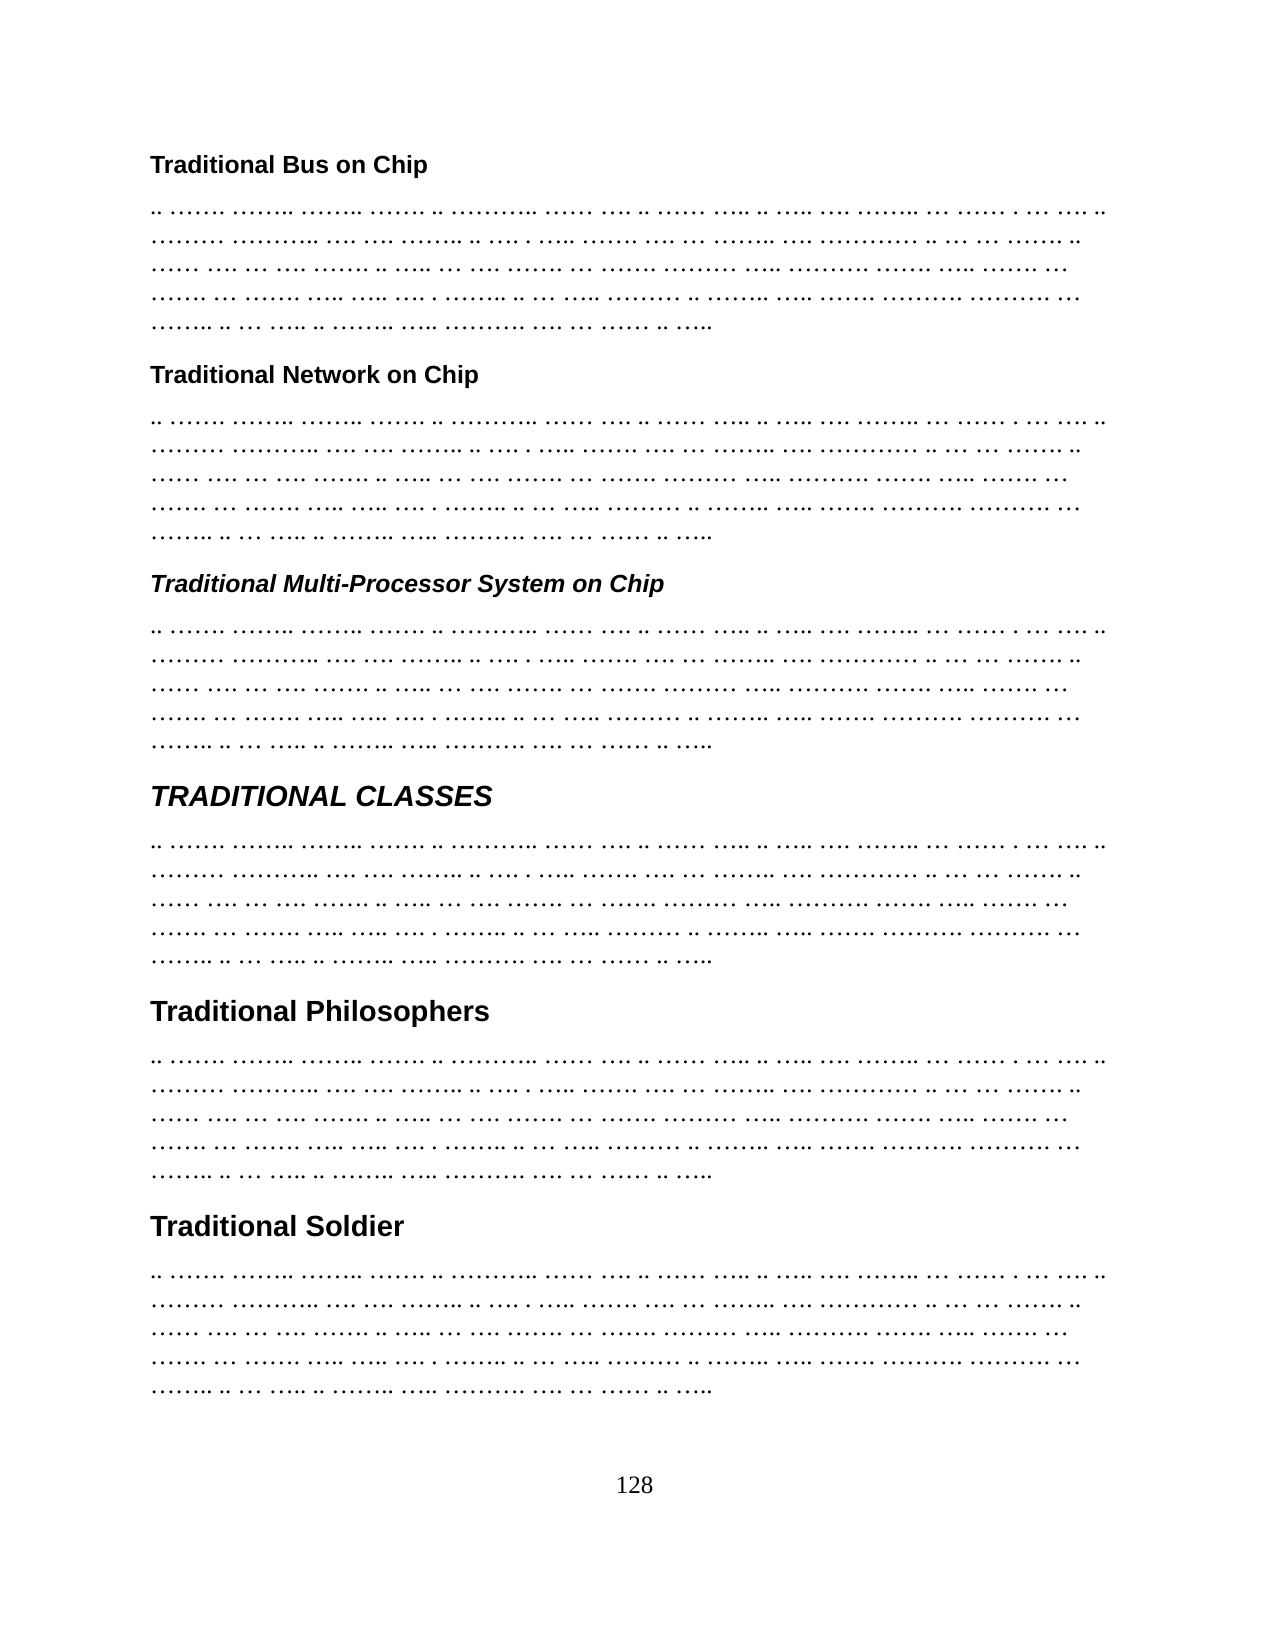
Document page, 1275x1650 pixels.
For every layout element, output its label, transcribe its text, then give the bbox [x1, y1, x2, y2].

subtitle Traditional Network on Chip [150, 360, 1125, 388]
text .. ……. …….. …….. ……. .. ……….. …… …. .. …… ….. .. ….. …. …….. … …… . … …. .. ……… ……….. …. …. …….. .. …. . ….. ……. …. … …….. …. ………… .. … … ……. .. …… …. … …. ……. .. ….. … …. ……. … ……. ……… ….. ………. ……. ….. ……. … ……. … ……. ….. ….. …. . …….. .. … ….. ……… .. …….. ….. ……. ………. ………. … …….. .. … ….. .. …….. ….. ………. …. … …… .. ….. [150, 1040, 1125, 1184]
subtitle Traditional Multi-Processor System on Chip [150, 569, 1125, 598]
text .. ……. …….. …….. ……. .. ……….. …… …. .. …… ….. .. ….. …. …….. … …… . … …. .. ……… ……….. …. …. …….. .. …. . ….. ……. …. … …….. …. ………… .. … … ……. .. …… …. … …. ……. .. ….. … …. ……. … ……. ……… ….. ………. ……. ….. ……. … ……. … ……. ….. ….. …. . …….. .. … ….. ……… .. …….. ….. ……. ………. ………. … …….. .. … ….. .. …….. ….. ………. …. … …… .. ….. [150, 611, 1125, 754]
subtitle Traditional Bus on Chip [150, 150, 1125, 178]
text .. ……. …….. …….. ……. .. ……….. …… …. .. …… ….. .. ….. …. …….. … …… . … …. .. ……… ……….. …. …. …….. .. …. . ….. ……. …. … …….. …. ………… .. … … ……. .. …… …. … …. ……. .. ….. … …. ……. … ……. ……… ….. ………. ……. ….. ……. … ……. … ……. ….. ….. …. . …….. .. … ….. ……… .. …….. ….. ……. ………. ………. … …….. .. … ….. .. …….. ….. ………. …. … …… .. ….. [150, 191, 1125, 335]
subtitle TRADITIONAL CLASSES [150, 779, 1125, 813]
subtitle Traditional Soldier [150, 1209, 1125, 1242]
text .. ……. …….. …….. ……. .. ……….. …… …. .. …… ….. .. ….. …. …….. … …… . … …. .. ……… ……….. …. …. …….. .. …. . ….. ……. …. … …….. …. ………… .. … … ……. .. …… …. … …. ……. .. ….. … …. ……. … ……. ……… ….. ………. ……. ….. ……. … ……. … ……. ….. ….. …. . …….. .. … ….. ……… .. …….. ….. ……. ………. ………. … …….. .. … ….. .. …….. ….. ………. …. … …… .. ….. [150, 1255, 1125, 1399]
text .. ……. …….. …….. ……. .. ……….. …… …. .. …… ….. .. ….. …. …….. … …… . … …. .. ……… ……….. …. …. …….. .. …. . ….. ……. …. … …….. …. ………… .. … … ……. .. …… …. … …. ……. .. ….. … …. ……. … ……. ……… ….. ………. ……. ….. ……. … ……. … ……. ….. ….. …. . …….. .. … ….. ……… .. …….. ….. ……. ………. ………. … …….. .. … ….. .. …….. ….. ………. …. … …… .. ….. [150, 825, 1125, 969]
text .. ……. …….. …….. ……. .. ……….. …… …. .. …… ….. .. ….. …. …….. … …… . … …. .. ……… ……….. …. …. …….. .. …. . ….. ……. …. … …….. …. ………… .. … … ……. .. …… …. … …. ……. .. ….. … …. ……. … ……. ……… ….. ………. ……. ….. ……. … ……. … ……. ….. ….. …. . …….. .. … ….. ……… .. …….. ….. ……. ………. ………. … …….. .. … ….. .. …….. ….. ………. …. … …… .. ….. [150, 401, 1125, 544]
subtitle Traditional Philosophers [150, 994, 1125, 1028]
